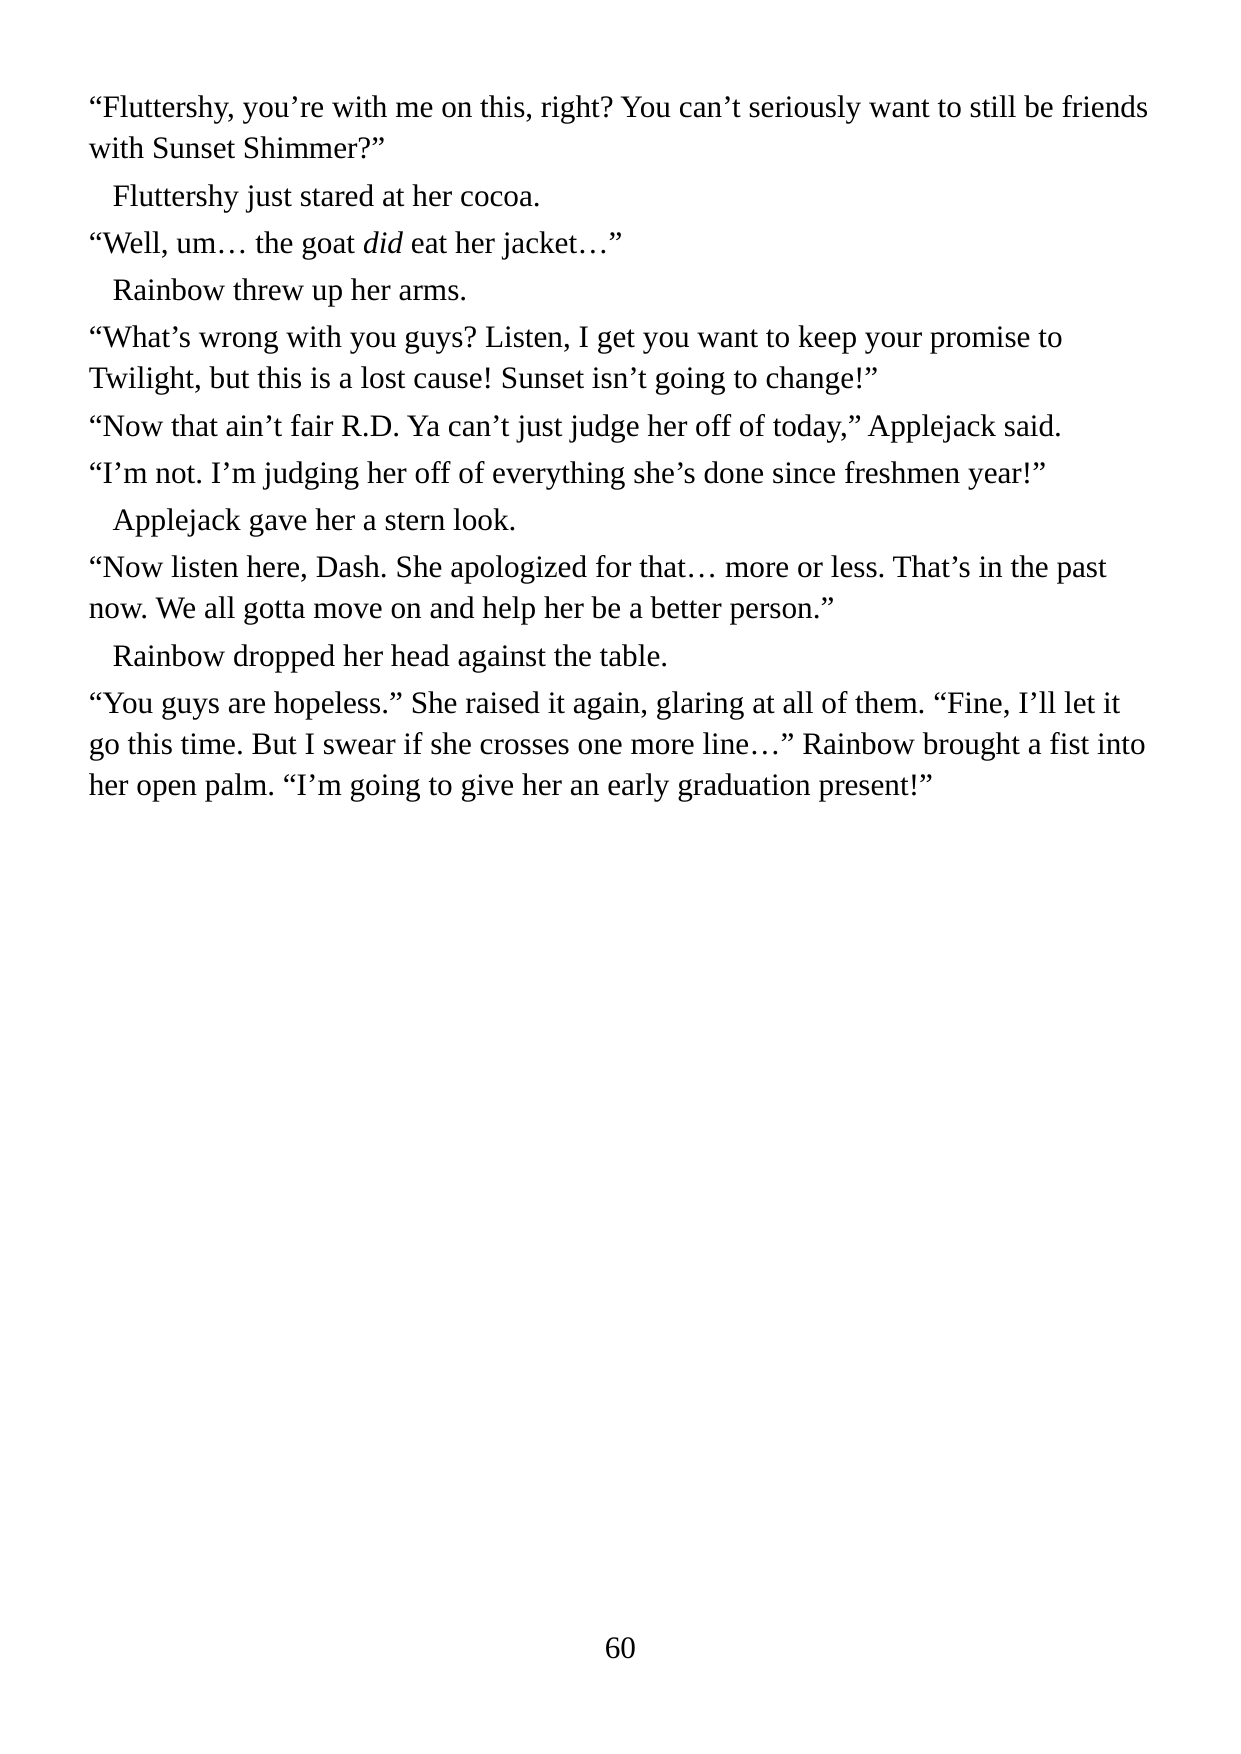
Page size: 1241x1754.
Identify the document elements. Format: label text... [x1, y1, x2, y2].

text Fluttershy just stared at her cocoa. [88, 177, 1152, 213]
text “What’s wrong with you guys? Listen, I get you want to keep your promise to Twilight, but this is a lost cause! Sunset isn’t going to change!” [88, 318, 1152, 396]
text “Fluttershy, you’re with me on this, right? You can’t seriously want to still be friends with Sunset Shimmer?” [88, 88, 1152, 166]
text “Now listen here, Dash. She apologized for that… more or less. That’s in the past now. We all gotta move on and help her be a better person.” [88, 548, 1152, 626]
text Rainbow threw up her arms. [88, 271, 1152, 307]
text “You guys are hopeless.” She raised it again, glaring at all of them. “Fine, I’ll let it go this time. But I swear if she crosses one more line…” Rainbow brought a fist into her open palm. “I’m going to give her an early graduation present!” [88, 684, 1152, 803]
text “I’m not. I’m judging her off of everything she’s done since freshmen year!” [88, 454, 1152, 490]
text “Now that ain’t fair R.D. Ya can’t just judge her off of today,” Applejack said. [88, 407, 1152, 443]
text Applejack gave her a stern look. [88, 501, 1152, 537]
text Rainbow dropped her head against the table. [88, 637, 1152, 673]
text “Well, um… the goat did eat her jacket…” [88, 224, 1152, 260]
